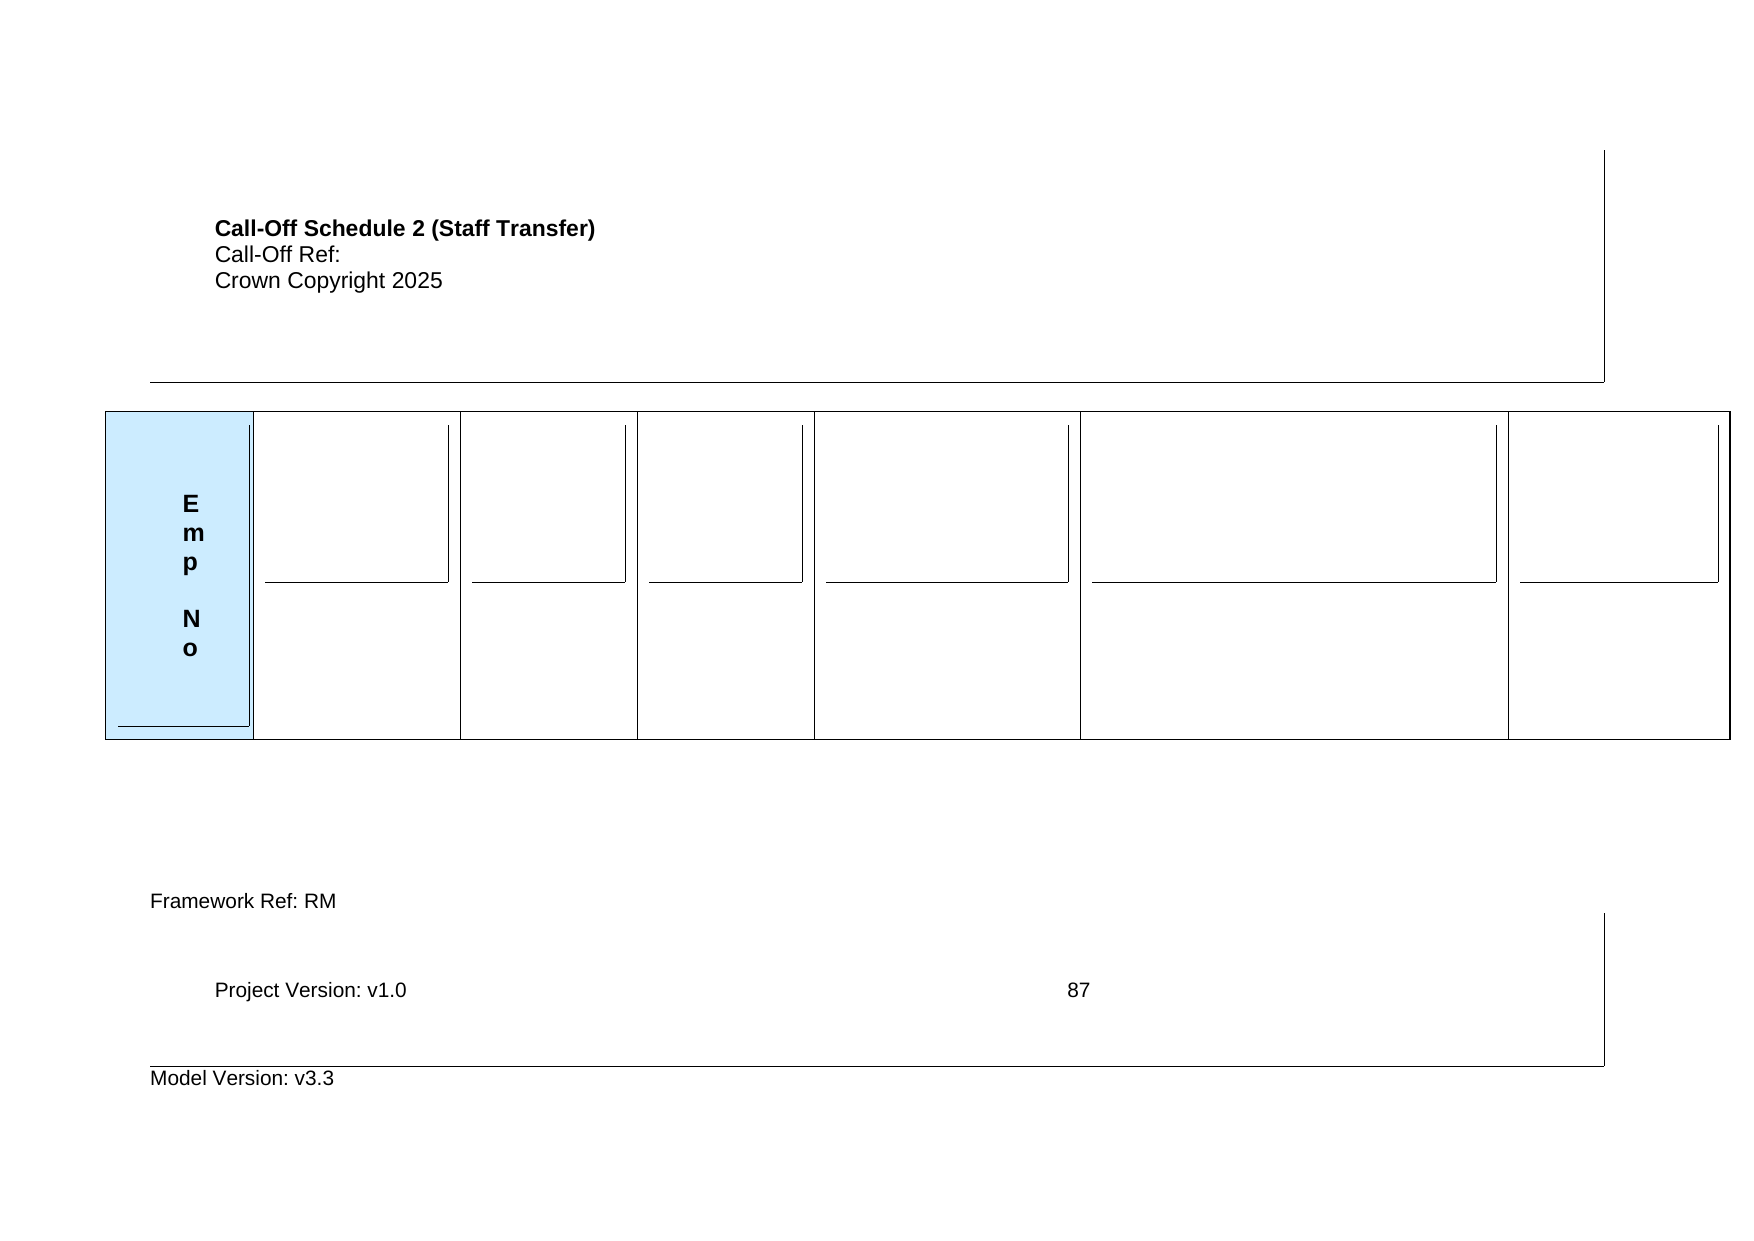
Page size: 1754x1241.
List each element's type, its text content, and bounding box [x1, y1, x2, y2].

table_cell [638, 412, 814, 739]
table_cell [461, 412, 637, 739]
table_cell [1509, 412, 1729, 739]
table_cell [254, 412, 460, 739]
table_cell Emp No [106, 412, 253, 739]
table_cell [815, 412, 1080, 739]
table_cell [1081, 412, 1508, 739]
